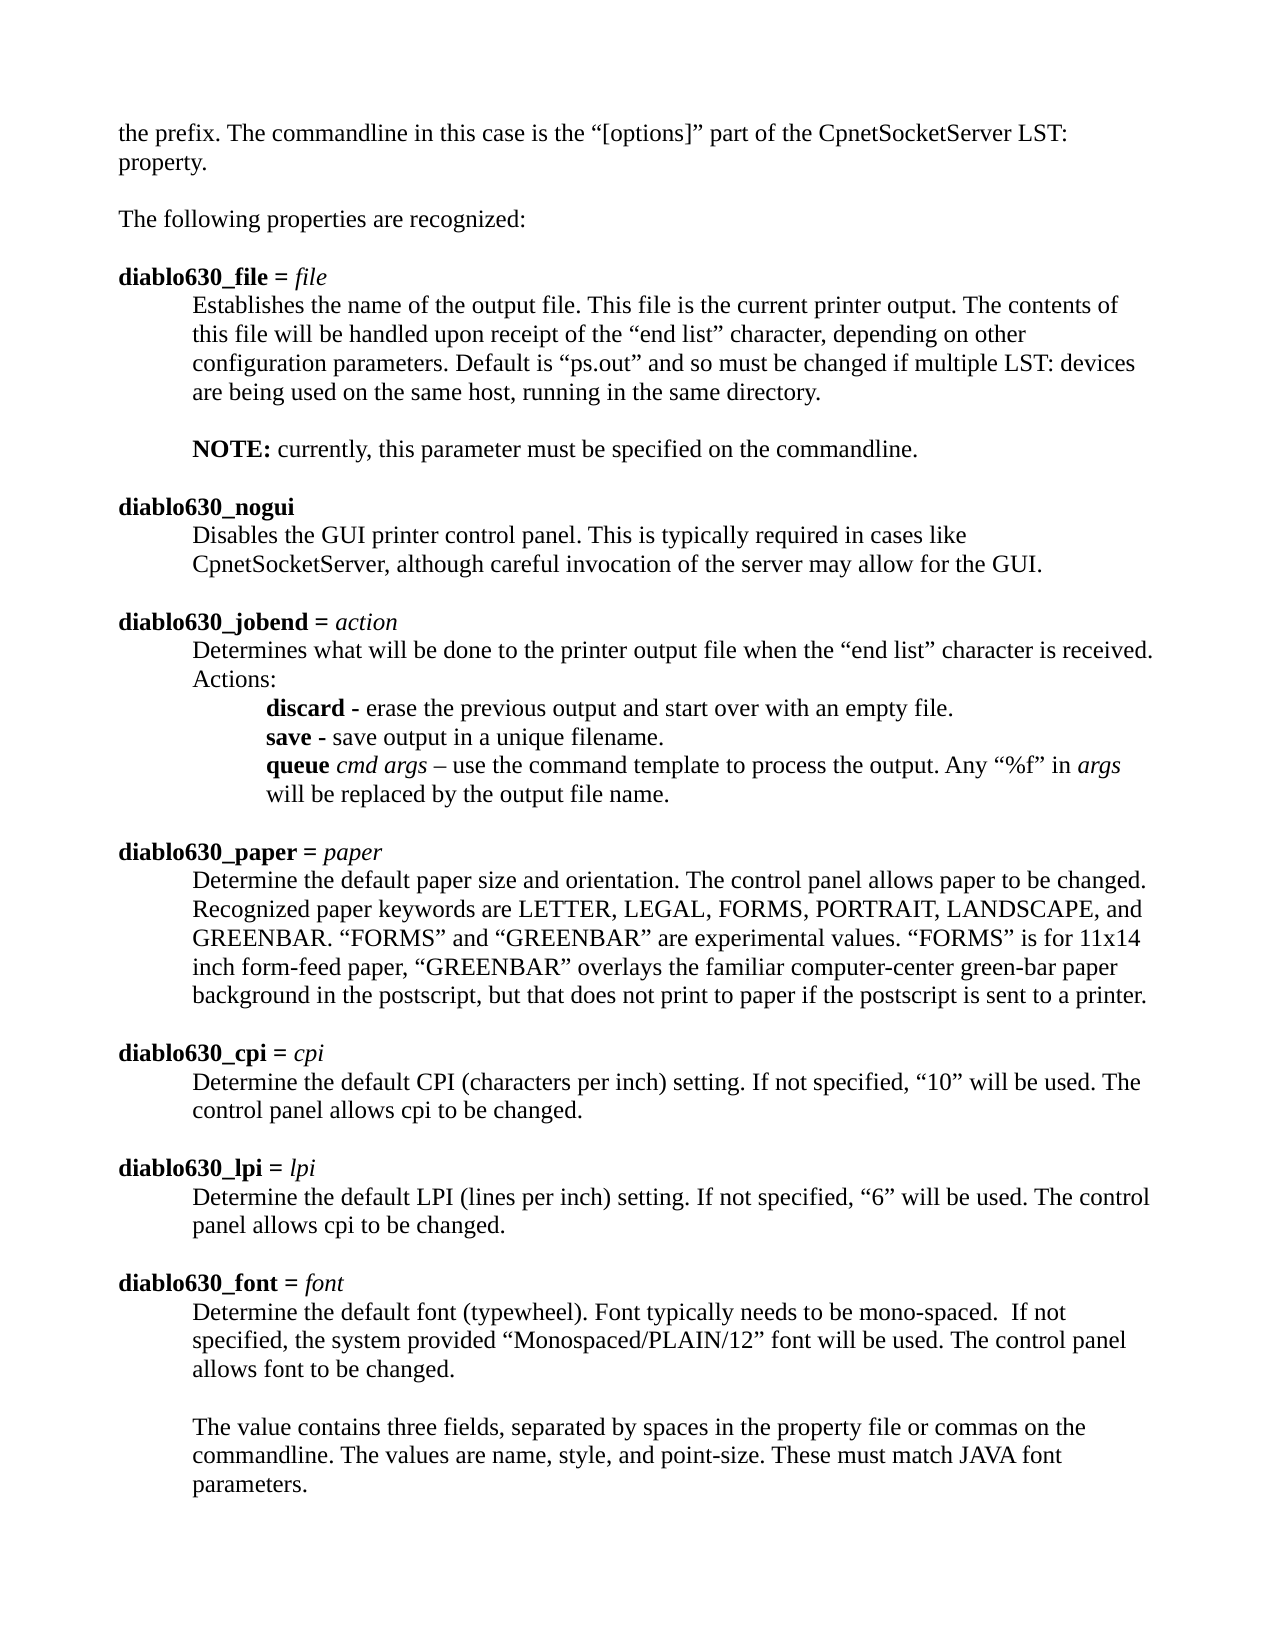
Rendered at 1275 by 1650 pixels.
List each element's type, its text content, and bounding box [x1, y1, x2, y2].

text Establishes the name of the output file. This file is the current printer output. The contents of this file will be handled upon receipt of the “end list” character, depending on other configuration parameters. Default is “ps.out” and so must be changed if multiple LST: devices are being used on the same host, running in the same directory. [192, 291, 1157, 406]
text Determines what will be done to the printer output file when the “end list” character is received. Actions: [192, 636, 1157, 693]
text diablo630_cpi = cpi [118, 1009, 1157, 1067]
text diablo630_lpi = lpi [118, 1153, 1157, 1182]
text The following properties are recognized: [118, 204, 1157, 233]
text Determine the default paper size and orientation. The control panel allows paper to be changed. Recognized paper keywords are LETTER, LEGAL, FORMS, PORTRAIT, LANDSCAPE, and GREENBAR. “FORMS” and “GREENBAR” are experimental values. “FORMS” is for 11x14 inch form-feed paper, “GREENBAR” overlays the familiar computer-center green-bar paper background in the postscript, but that does not print to paper if the postscript is sent to a printer. [192, 866, 1157, 1009]
text save - save output in a unique filename. [266, 722, 1157, 751]
text discard - erase the previous output and start over with an empty file. [266, 693, 1157, 722]
text diablo630_font = font [118, 1268, 1157, 1297]
text Disables the GUI printer control panel. This is typically required in cases like CpnetSocketServer, although careful invocation of the server may allow for the GUI. [192, 521, 1157, 578]
text diablo630_file = file [118, 262, 1157, 291]
text diablo630_paper = paper [118, 837, 1157, 866]
text Determine the default LPI (lines per inch) setting. If not specified, “6” will be used. The control panel allows cpi to be changed. [192, 1182, 1157, 1239]
text diablo630_nogui [118, 492, 1157, 521]
text diablo630_jobend = action [118, 607, 1157, 636]
text the prefix. The commandline in this case is the “[options]” part of the CpnetSocketServer LST: property. [118, 118, 1157, 176]
text NOTE: currently, this parameter must be specified on the commandline. [192, 434, 1157, 463]
text queue cmd args – use the command template to process the output. Any “%f” in args will be replaced by the output file name. [266, 751, 1157, 808]
text The value contains three fields, separated by spaces in the property file or commas on the commandline. The values are name, style, and point-size. These must match JAVA font parameters. [192, 1412, 1157, 1498]
text Determine the default CPI (characters per inch) setting. If not specified, “10” will be used. The control panel allows cpi to be changed. [192, 1067, 1157, 1124]
text Determine the default font (typewheel). Font typically needs to be mono-spaced. If not specified, the system provided “Monospaced/PLAIN/12” font will be used. The control panel allows font to be changed. [192, 1297, 1157, 1383]
